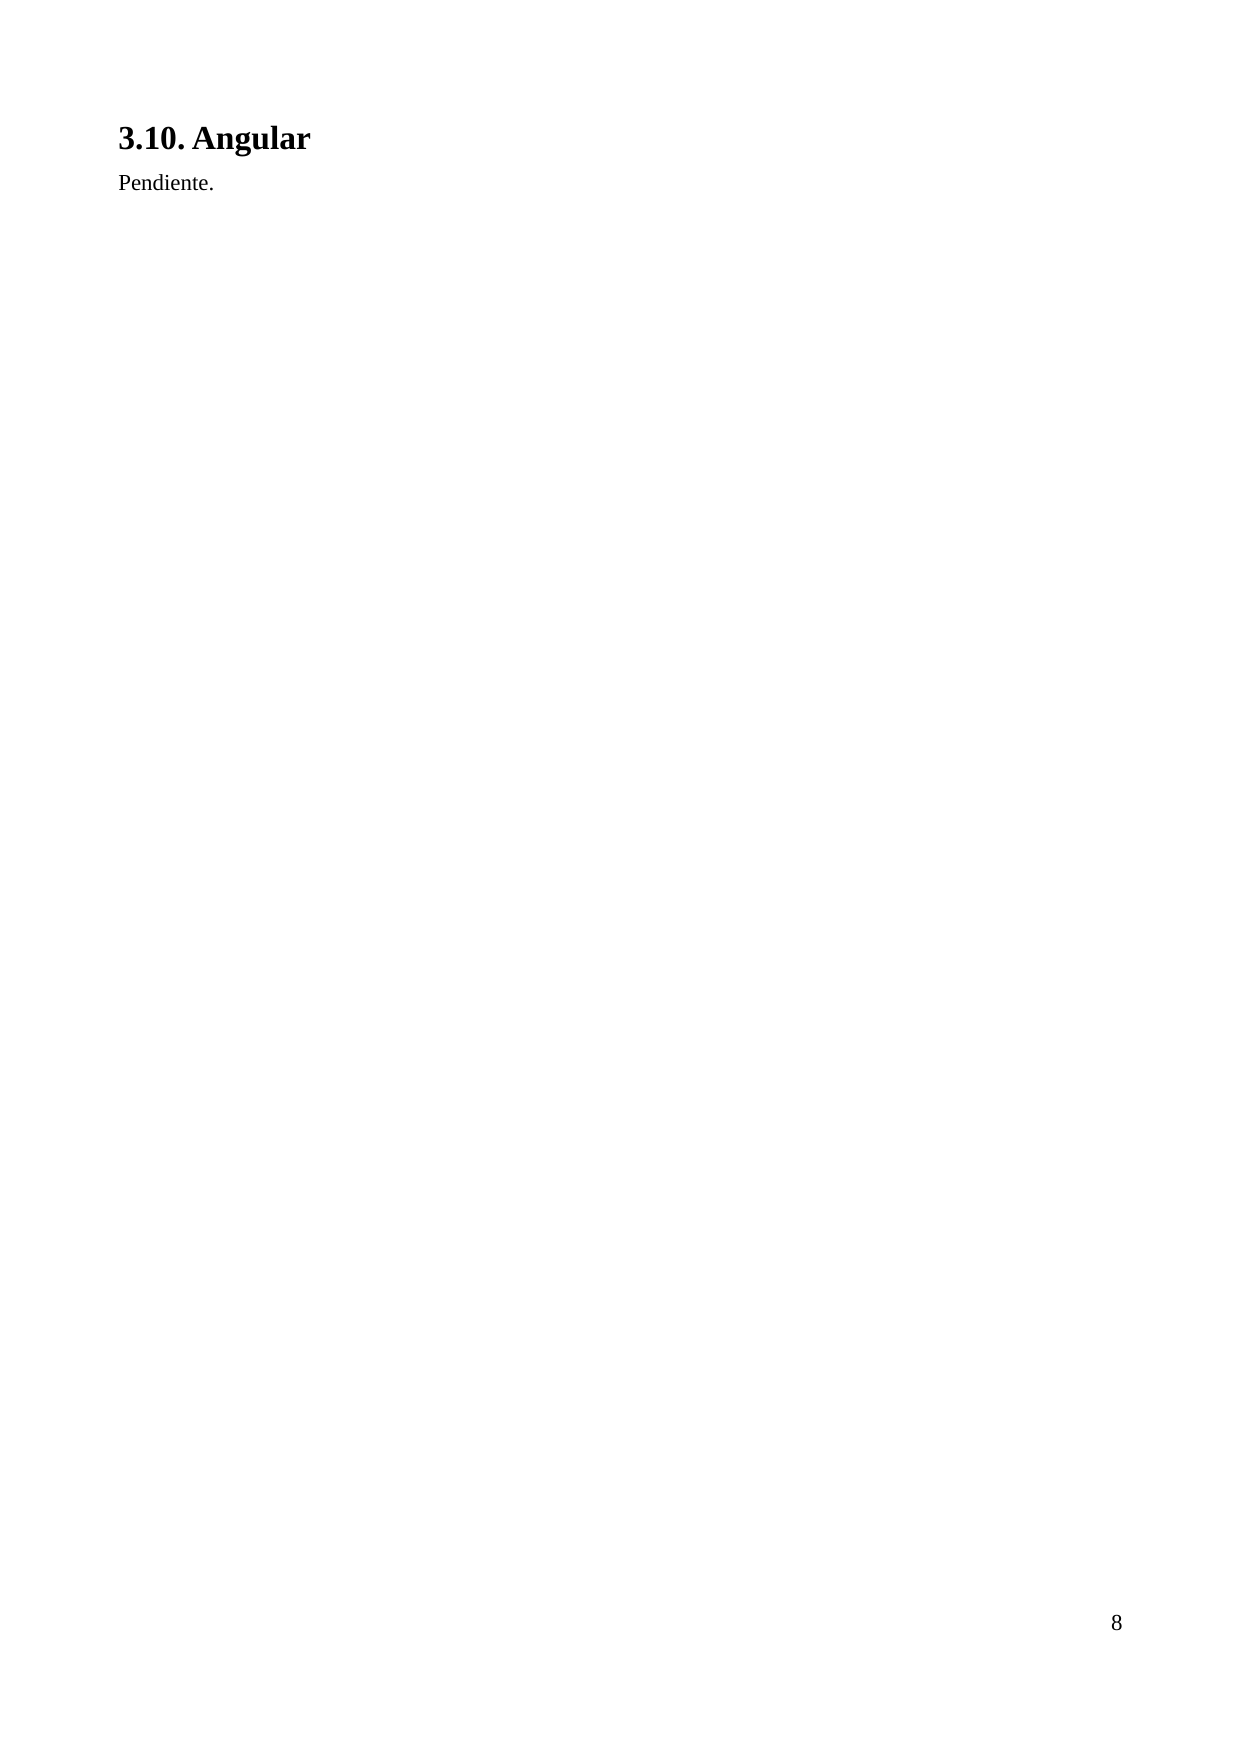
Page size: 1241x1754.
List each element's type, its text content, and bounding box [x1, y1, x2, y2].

subtitle 3.10. Angular [118, 118, 1122, 157]
text Pendiente. [118, 169, 1122, 196]
